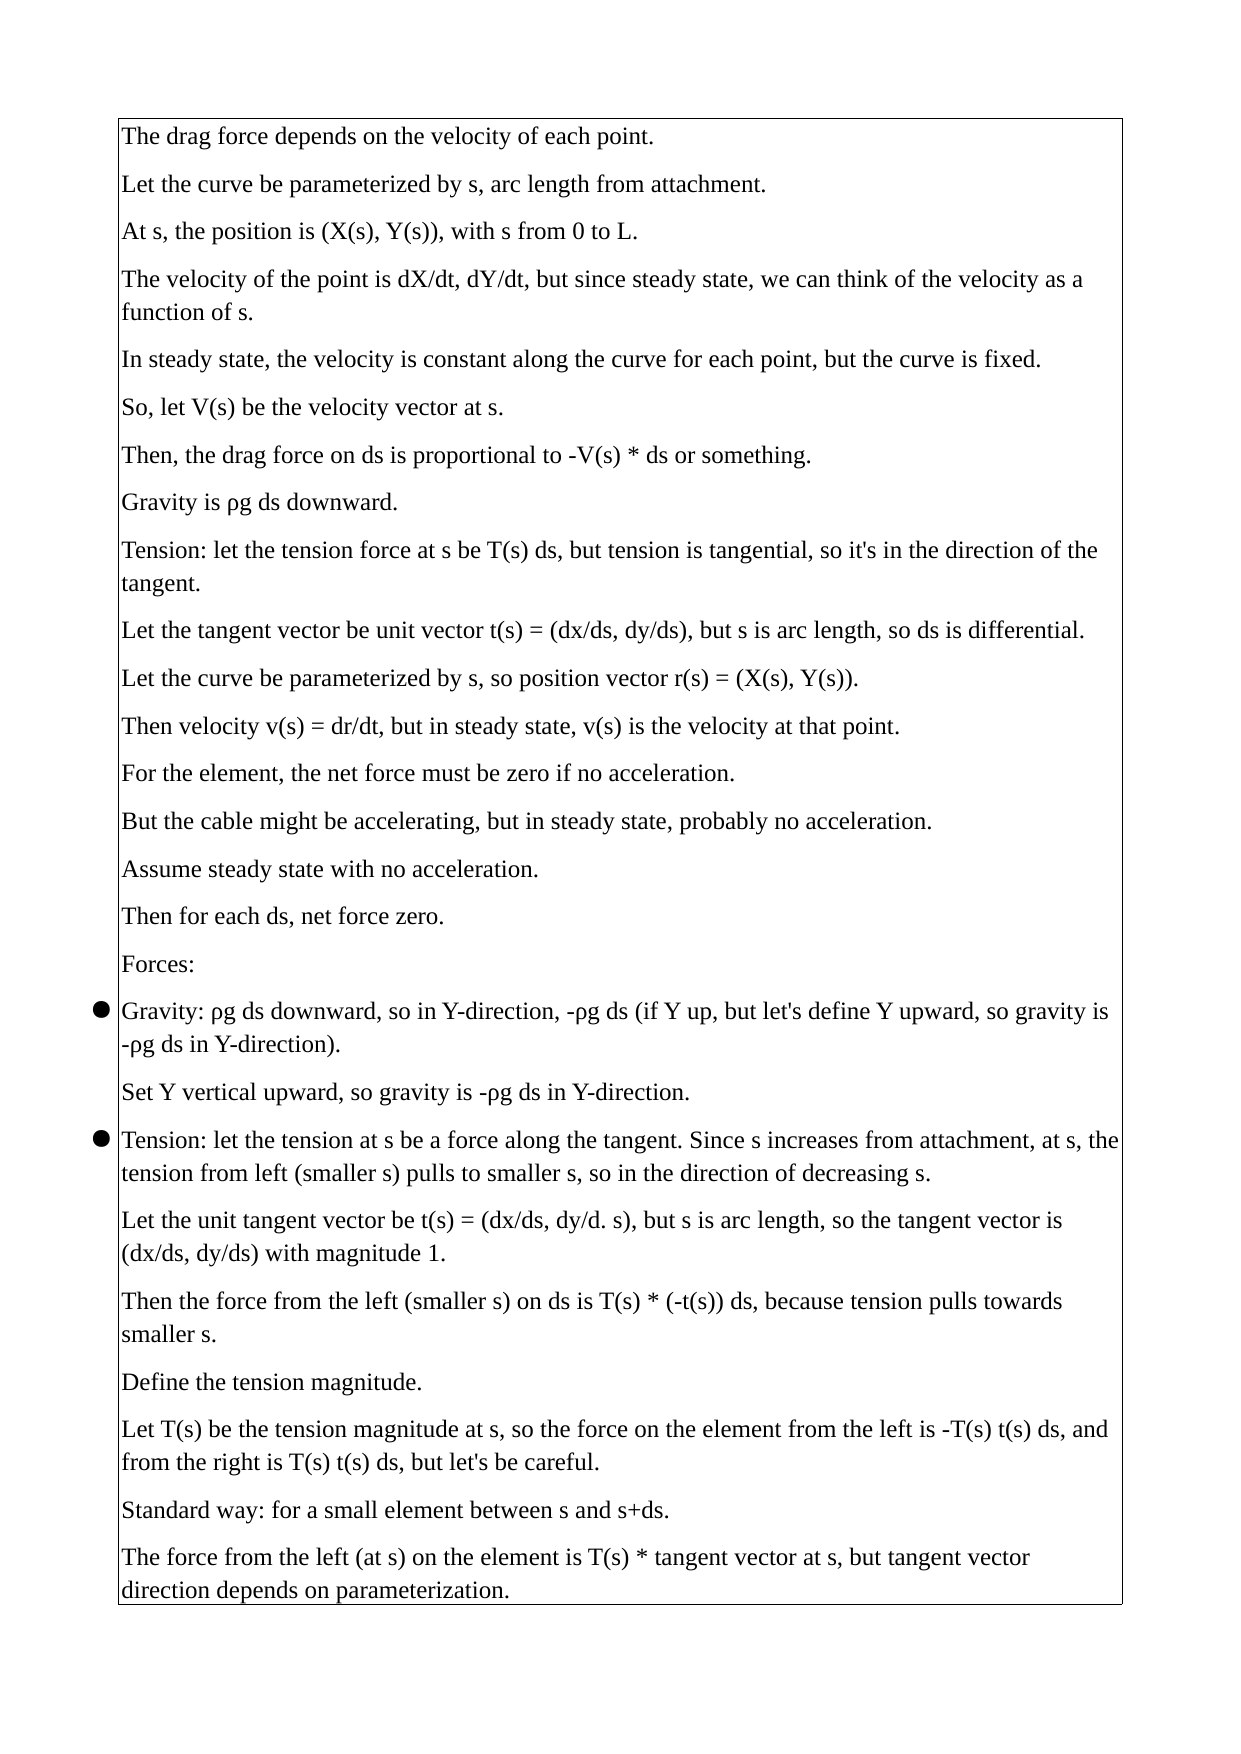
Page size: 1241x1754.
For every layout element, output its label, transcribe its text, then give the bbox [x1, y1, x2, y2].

text Let the unit tangent vector be t(s) = (dx/ds, dy/d. s), but s is arc length, so the tangent vector is (dx/ds, dy/ds) with magnitude 1. [119, 1202, 1122, 1267]
text Gravity is ρg ds downward. [119, 484, 1122, 516]
text Set Y vertical upward, so gravity is -ρg ds in Y-direction. [119, 1074, 1122, 1106]
text Forces: [119, 946, 1122, 978]
text Let the tangent vector be unit vector t(s) = (dx/ds, dy/ds), but s is arc length, so ds is differential. [119, 613, 1122, 644]
text The drag force depends on the velocity of each point. [119, 119, 1122, 150]
text Let the curve be parameterized by s, so position vector r(s) = (X(s), Y(s)). [119, 660, 1122, 692]
list Gravity: ρg ds downward, so in Y-direction, -ρg ds (if Y up, but let's define Y upward, so gravity is -ρg ds in Y-direction). [119, 990, 1122, 1058]
text Standard way: for a small element between s and s+ds. [119, 1492, 1122, 1523]
text Then velocity v(s) = dr/dt, but in steady state, v(s) is the velocity at that point. [119, 708, 1122, 739]
text Let T(s) be the tension magnitude at s, so the force on the element from the left is -T(s) t(s) ds, and from the right is T(s) t(s) ds, but let's be careful. [119, 1411, 1122, 1476]
text Tension: let the tension force at s be T(s) ds, but tension is tangential, so it's in the direction of the tangent. [119, 532, 1122, 597]
text So, let V(s) be the velocity vector at s. [119, 389, 1122, 421]
text In steady state, the velocity is constant along the curve for each point, but the curve is fixed. [119, 342, 1122, 373]
text At s, the position is (X(s), Y(s)), with s from 0 to L. [119, 213, 1122, 245]
text But the cable might be accelerating, but in steady state, probably no acceleration. [119, 803, 1122, 835]
text The velocity of the point is dX/dt, dY/dt, but since steady state, we can think of the velocity as a function of s. [119, 261, 1122, 326]
list Tension: let the tension at s be a force along the tangent. Since s increases from attachment, at s, the tension from left (smaller s) pulls to smaller s, so in the direction of decreasing s. [119, 1118, 1122, 1186]
text The force from the left (at s) on the element is T(s) * tangent vector at s, but tangent vector direction depends on parameterization. [119, 1539, 1122, 1604]
text Let the curve be parameterized by s, arc length from attachment. [119, 166, 1122, 197]
text For the element, the net force must be zero if no acceleration. [119, 755, 1122, 787]
text Then the force from the left (smaller s) on ds is T(s) * (-t(s)) ds, because tension pulls towards smaller s. [119, 1283, 1122, 1348]
text Then for each ds, net force zero. [119, 898, 1122, 930]
text Then, the drag force on ds is proportional to -V(s) * ds or something. [119, 437, 1122, 468]
text Define the tension magnitude. [119, 1363, 1122, 1395]
text Assume steady state with no acceleration. [119, 851, 1122, 882]
